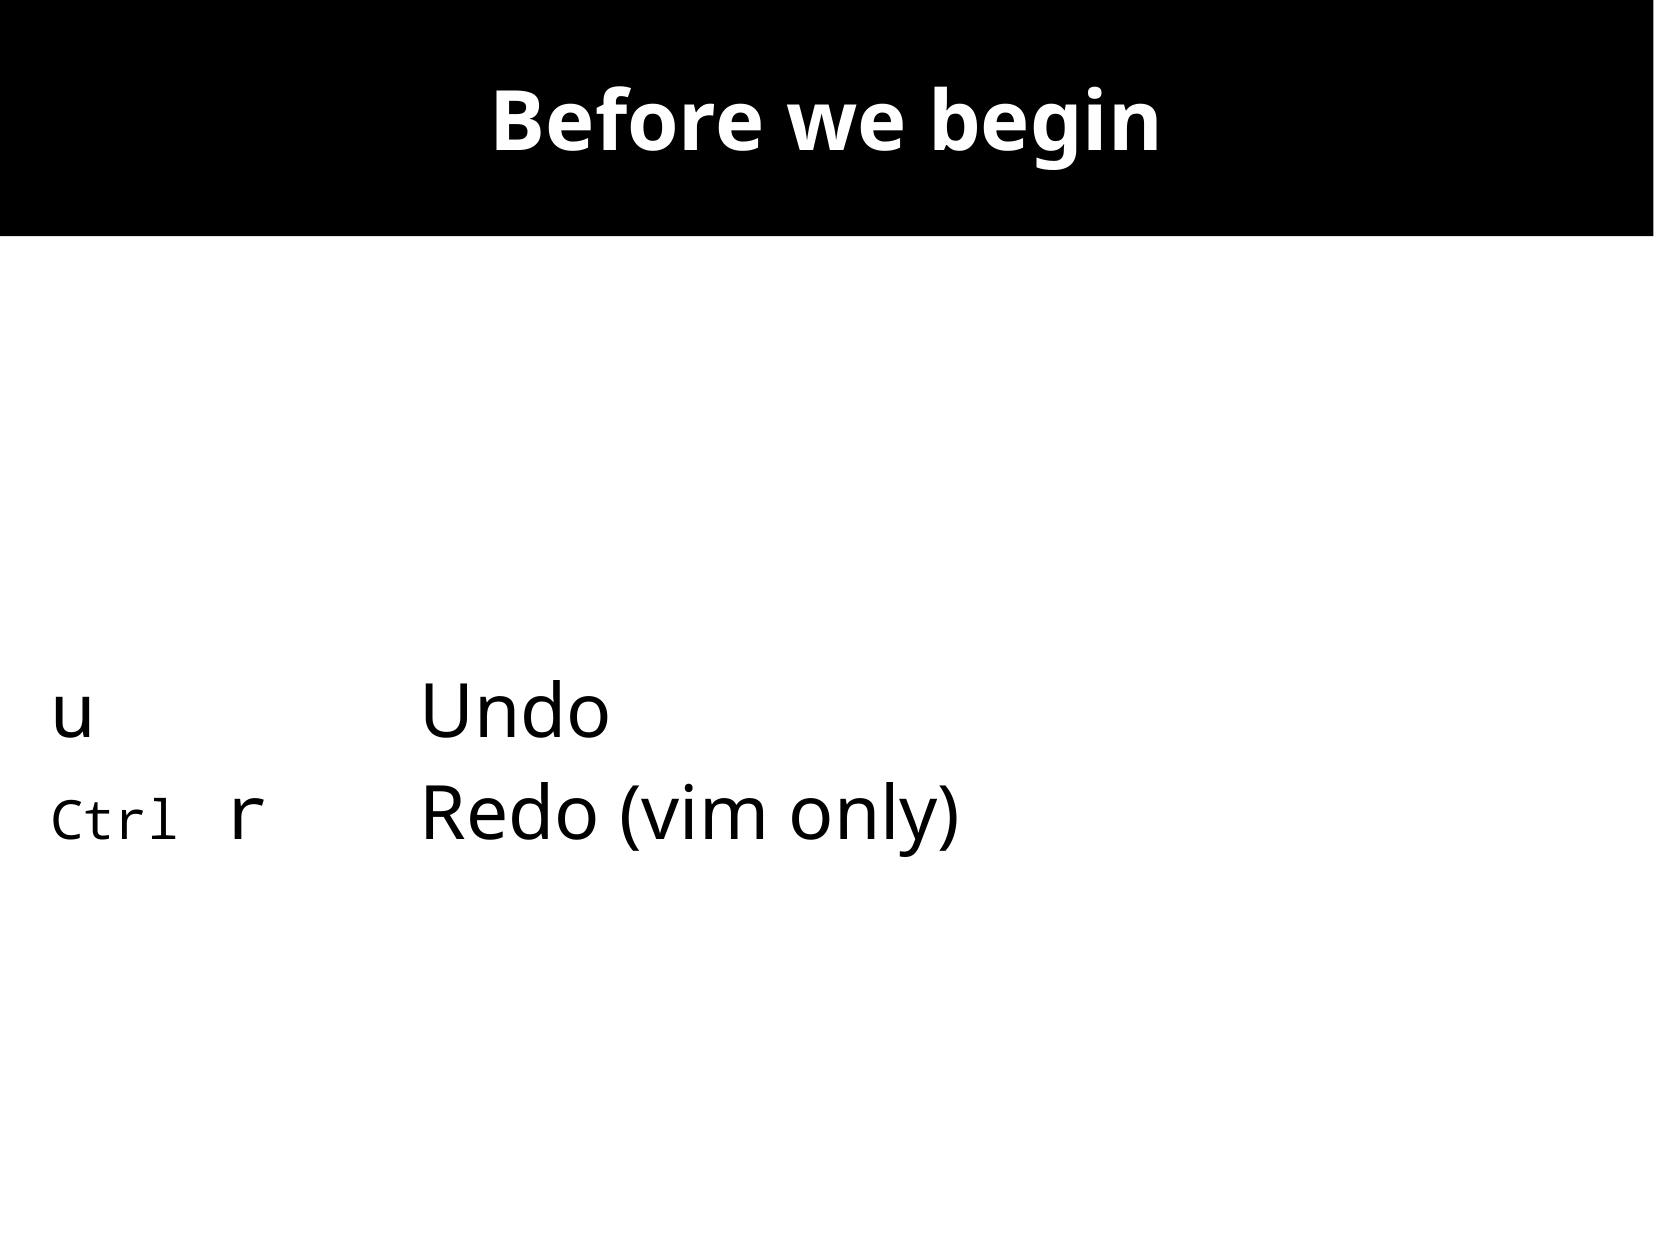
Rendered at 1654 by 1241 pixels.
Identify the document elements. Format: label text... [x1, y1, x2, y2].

text_box u Undo Ctrl r Redo (vim only) [35, 649, 1654, 1117]
subtitle Before we begin [0, 0, 1654, 237]
